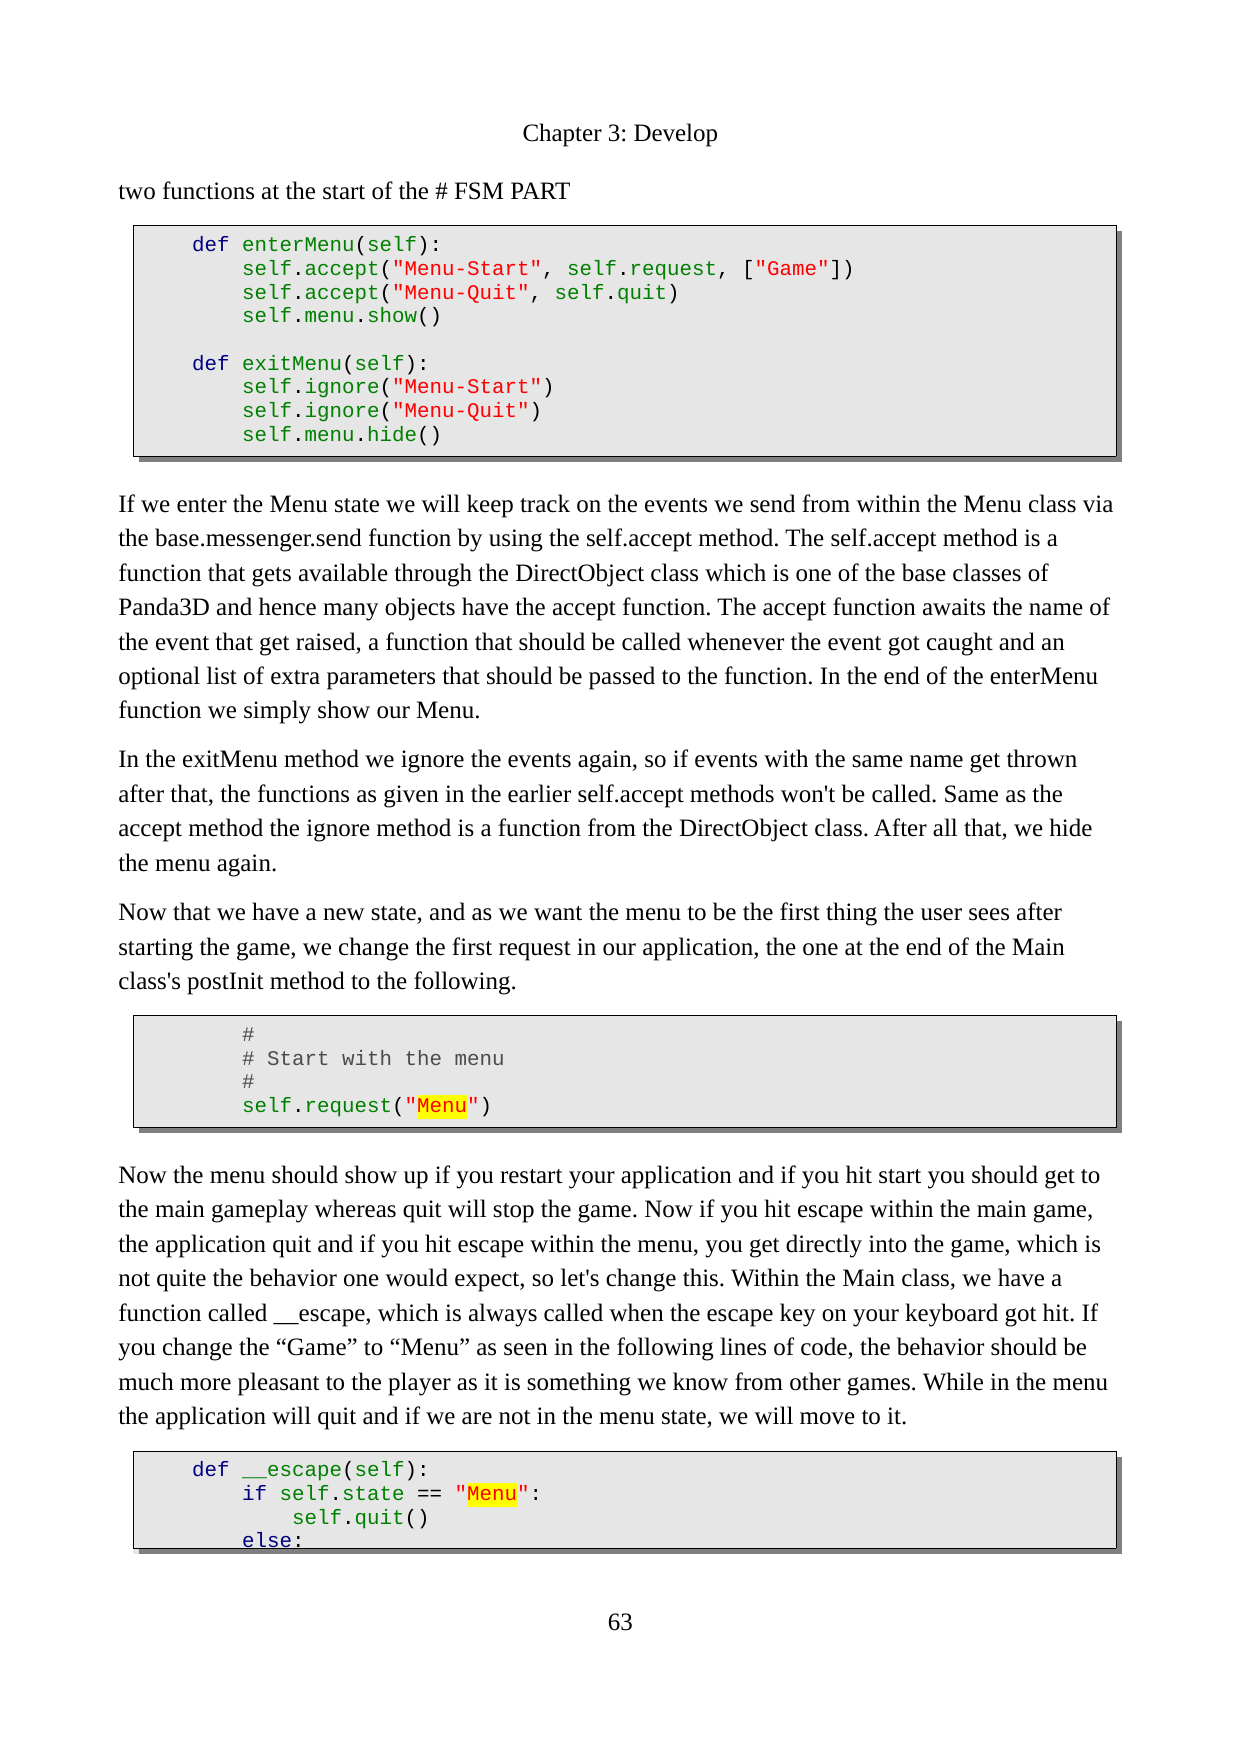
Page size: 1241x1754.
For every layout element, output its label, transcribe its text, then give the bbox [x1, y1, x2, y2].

text # [134, 1016, 1116, 1039]
text # [134, 1062, 1116, 1086]
text Now the menu should show up if you restart your application and if you hit start you should get to the main gameplay whereas quit will stop the game. Now if you hit escape within the main game, the application quit and if you hit escape within the menu, you get directly into the game, which is not quite the behavior one would expect, so let's change this. Within the Main class, we have a function called __escape, which is always called when the escape key on your keyboard got hit. If you change the “Game” to “Menu” as seen in the following lines of code, the behavior should be much more pleasant to the player as it is something we know from other games. While in the menu the application will quit and if we are not in the menu state, we will move to it. [118, 1160, 1122, 1430]
text def enterMenu(self): [134, 226, 1116, 249]
text def exitMenu(self): [134, 344, 1116, 367]
text self.menu.show() [134, 296, 1116, 320]
text self.request("Menu") [134, 1086, 1116, 1127]
text self.accept("Menu-Quit", self.quit) [134, 273, 1116, 296]
text two functions at the start of the # FSM PART [118, 176, 1122, 205]
text If we enter the Menu state we will keep track on the events we send from within the Menu class via the base.messenger.send function by using the self.accept method. The self.accept method is a function that gets available through the DirectObject class which is one of the base classes of Panda3D and hence many objects have the accept function. The accept function awaits the name of the event that get raised, a function that should be called whenever the event got caught and an optional list of extra parameters that should be passed to the function. In the end of the enterMenu function we simply show our Menu. [118, 489, 1122, 724]
text self.ignore("Menu-Quit") [134, 391, 1116, 414]
text if self.state == "Menu": [134, 1474, 1116, 1498]
text # Start with the menu [134, 1039, 1116, 1062]
text self.menu.hide() [134, 414, 1116, 456]
text self.accept("Menu-Start", self.request, ["Game"]) [134, 249, 1116, 273]
text self.quit() [134, 1498, 1116, 1521]
text Now that we have a new state, and as we want the menu to be the first thing the user sees after starting the game, we change the first request in our application, the one at the end of the Main class's postInit method to the following. [118, 897, 1122, 995]
text In the exitMenu method we ignore the events again, so if events with the same name get thrown after that, the functions as given in the earlier self.accept methods won't be called. Same as the accept method the ignore method is a function from the DirectObject class. After all that, we hide the menu again. [118, 744, 1122, 877]
text def __escape(self): [134, 1452, 1116, 1474]
text else: [134, 1521, 1116, 1548]
text self.ignore("Menu-Start") [134, 367, 1116, 391]
